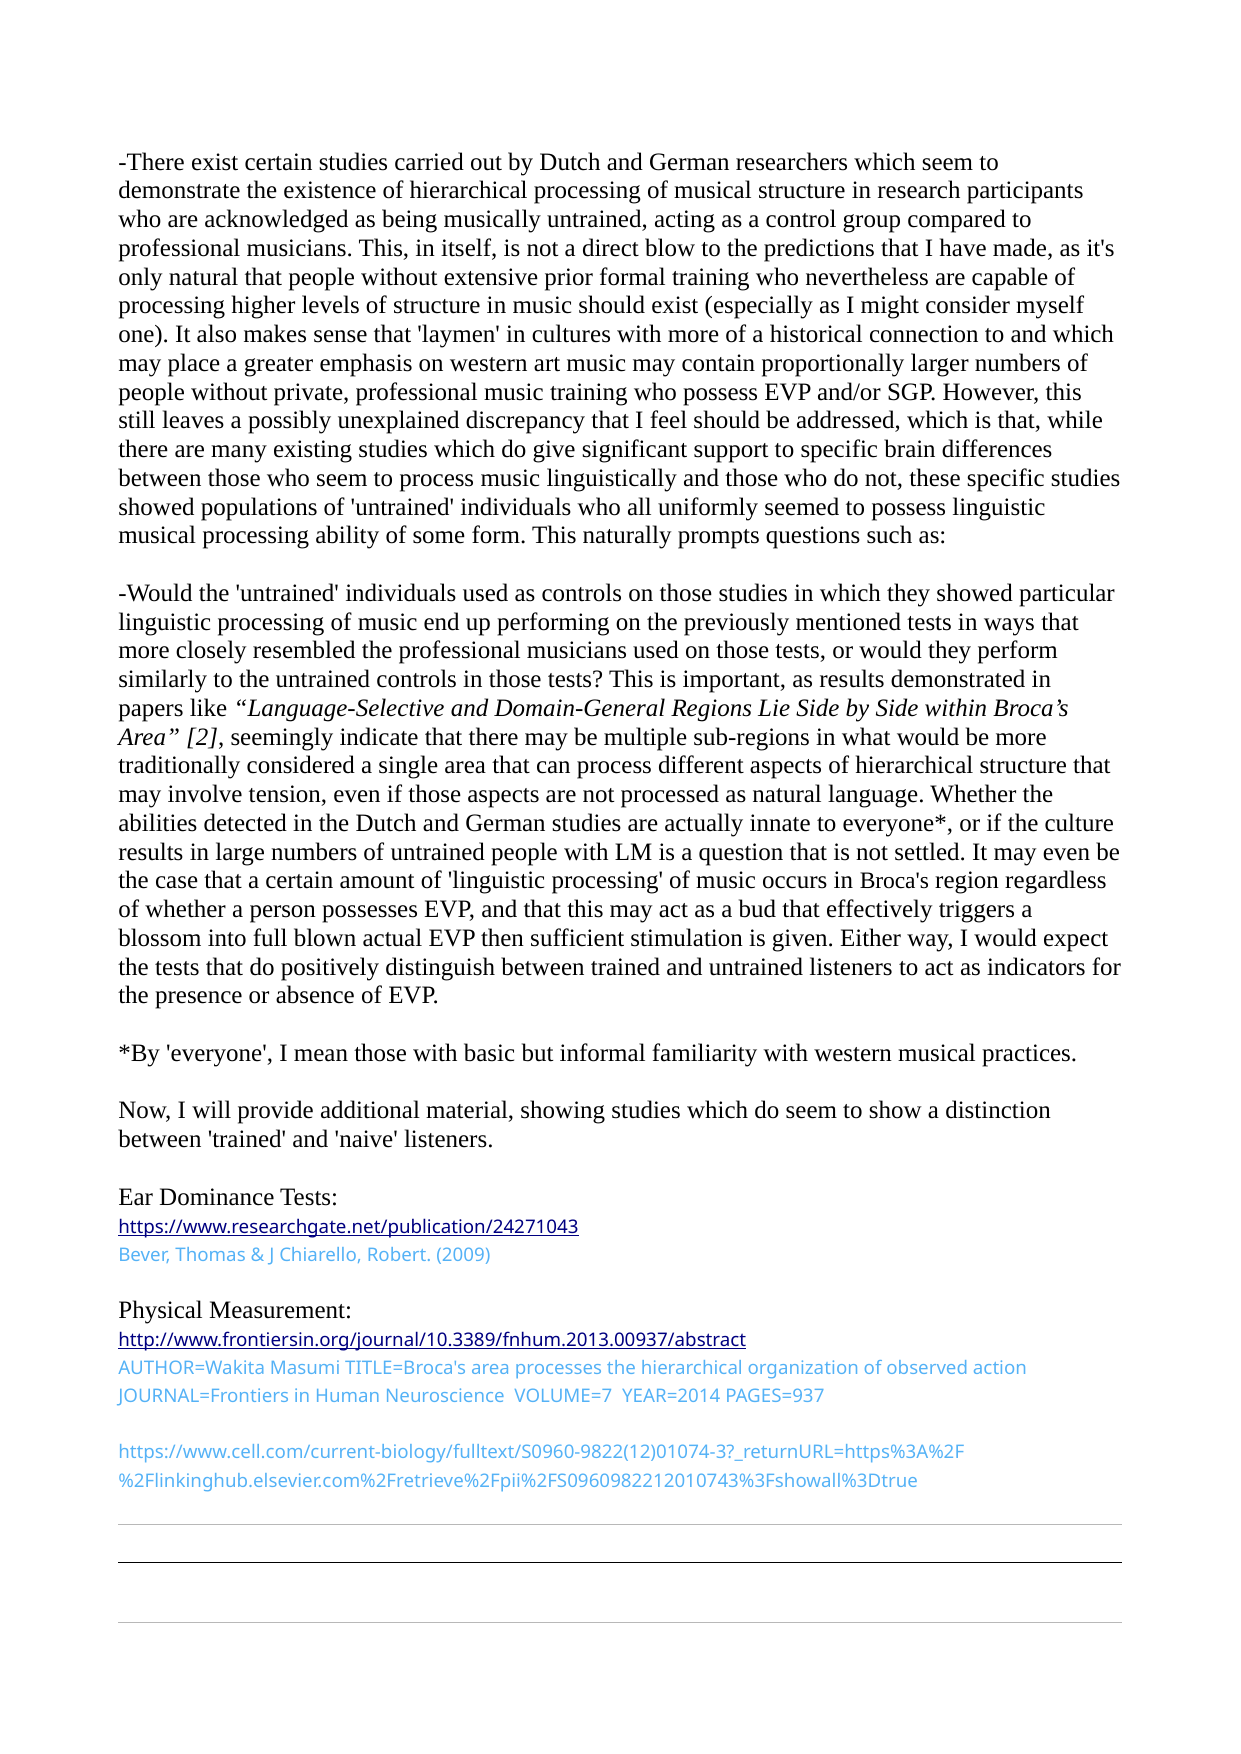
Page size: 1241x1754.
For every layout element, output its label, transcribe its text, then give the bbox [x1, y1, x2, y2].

text Physical Measurement: [118, 1295, 1122, 1324]
text https://www.cell.com/current-biology/fulltext/S0960-9822(12)01074-3?_returnURL=https%3A%2F%2Flinkinghub.elsevier.com%2Fretrieve%2Fpii%2FS0960982212010743%3Fshowall%3Dtrue [118, 1436, 1122, 1492]
text -There exist certain studies carried out by Dutch and German researchers which seem to demonstrate the existence of hierarchical processing of musical structure in research participants who are acknowledged as being musically untrained, acting as a control group compared to professional musicians. This, in itself, is not a direct blow to the predictions that I have made, as it's only natural that people without extensive prior formal training who nevertheless are capable of processing higher levels of structure in music should exist (especially as I might consider myself one). It also makes sense that 'laymen' in cultures with more of a historical connection to and which may place a greater emphasis on western art music may contain proportionally larger numbers of people without private, professional music training who possess EVP and/or SGP. However, this still leaves a possibly unexplained discrepancy that I feel should be addressed, which is that, while there are many existing studies which do give significant support to specific brain differences between those who seem to process music linguistically and those who do not, these specific studies showed populations of 'untrained' individuals who all uniformly seemed to possess linguistic musical processing ability of some form. This naturally prompts questions such as: [118, 147, 1122, 549]
text http://www.frontiersin.org/journal/10.3389/fnhum.2013.00937/abstract [118, 1324, 1122, 1352]
text Now, I will provide additional material, showing studies which do seem to show a distinction between 'trained' and 'naive' listeners. [118, 1096, 1122, 1153]
text Bever, Thomas & J Chiarello, Robert. (2009) [118, 1239, 1122, 1267]
text *By 'everyone', I mean those with basic but informal familiarity with western musical practices. [118, 1038, 1122, 1067]
text AUTHOR=Wakita Masumi TITLE=Broca's area processes the hierarchical organization of observed action JOURNAL=Frontiers in Human Neuroscience VOLUME=7 YEAR=2014 PAGES=937 [118, 1352, 1122, 1408]
text Ear Dominance Tests: [118, 1182, 1122, 1211]
text -Would the 'untrained' individuals used as controls on those studies in which they showed particular linguistic processing of music end up performing on the previously mentioned tests in ways that more closely resembled the professional musicians used on those tests, or would they perform similarly to the untrained controls in those tests? This is important, as results demonstrated in papers like “Language-Selective and Domain-General Regions Lie Side by Side within Broca’s Area” [2], seemingly indicate that there may be multiple sub-regions in what would be more traditionally considered a single area that can process different aspects of hierarchical structure that may involve tension, even if those aspects are not processed as natural language. Whether the abilities detected in the Dutch and German studies are actually innate to everyone*, or if the culture results in large numbers of untrained people with LM is a question that is not settled. It may even be the case that a certain amount of 'linguistic processing' of music occurs in Broca's region regardless of whether a person possesses EVP, and that this may act as a bud that effectively triggers a blossom into full blown actual EVP then sufficient stimulation is given. Either way, I would expect the tests that do positively distinguish between trained and untrained listeners to act as indicators for the presence or absence of EVP. [118, 578, 1122, 1009]
text https://www.researchgate.net/publication/24271043 [118, 1211, 1122, 1239]
